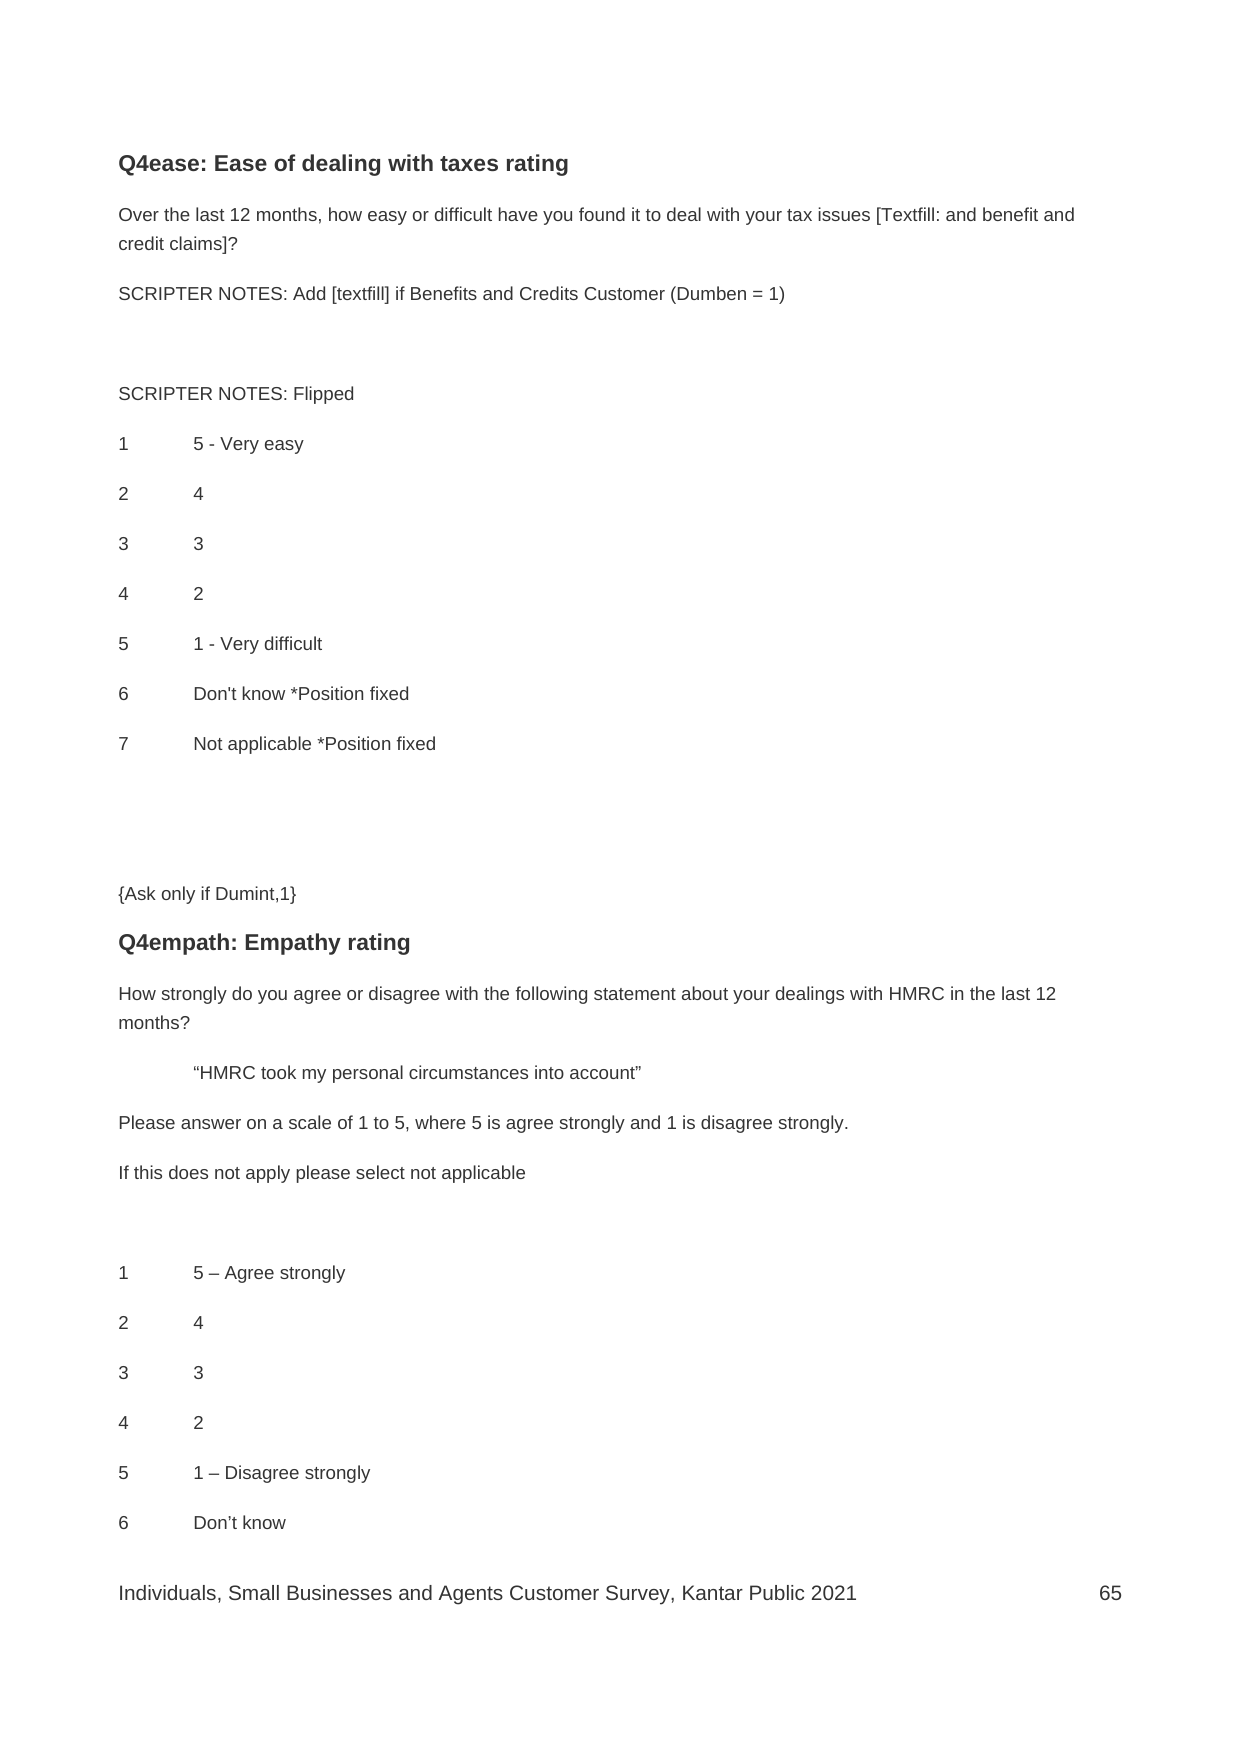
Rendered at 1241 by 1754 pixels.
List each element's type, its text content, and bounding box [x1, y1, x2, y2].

text 5 1 – Disagree strongly [118, 1456, 1122, 1485]
text 5 1 - Very difficult [118, 627, 1122, 656]
text Q4ease: Ease of dealing with taxes rating [118, 148, 1122, 177]
text 4 2 [118, 1406, 1122, 1435]
text 6 Don’t know [118, 1506, 1122, 1535]
text {Ask only if Dumint,1} [118, 877, 1122, 906]
text 1 5 - Very easy [118, 427, 1122, 456]
text 7 Not applicable *Position fixed [118, 727, 1122, 756]
text 3 3 [118, 527, 1122, 556]
text How strongly do you agree or disagree with the following statement about your dealings with HMRC in the last 12 months? [118, 977, 1122, 1035]
text 3 3 [118, 1356, 1122, 1385]
text SCRIPTER NOTES: Add [textfill] if Benefits and Credits Customer (Dumben = 1) [118, 277, 1122, 306]
text Over the last 12 months, how easy or difficult have you found it to deal with your tax issues [Textfill: and benefit and credit claims]? [118, 198, 1122, 256]
text 2 4 [118, 1306, 1122, 1335]
text 4 2 [118, 577, 1122, 606]
text 2 4 [118, 477, 1122, 506]
text 6 Don't know *Position fixed [118, 677, 1122, 706]
text “HMRC took my personal circumstances into account” [118, 1056, 1122, 1085]
text 1 5 – Agree strongly [118, 1256, 1122, 1285]
text Please answer on a scale of 1 to 5, where 5 is agree strongly and 1 is disagree strongly. [118, 1106, 1122, 1135]
text SCRIPTER NOTES: Flipped [118, 377, 1122, 406]
text Q4empath: Empathy rating [118, 927, 1122, 956]
text If this does not apply please select not applicable [118, 1156, 1122, 1185]
